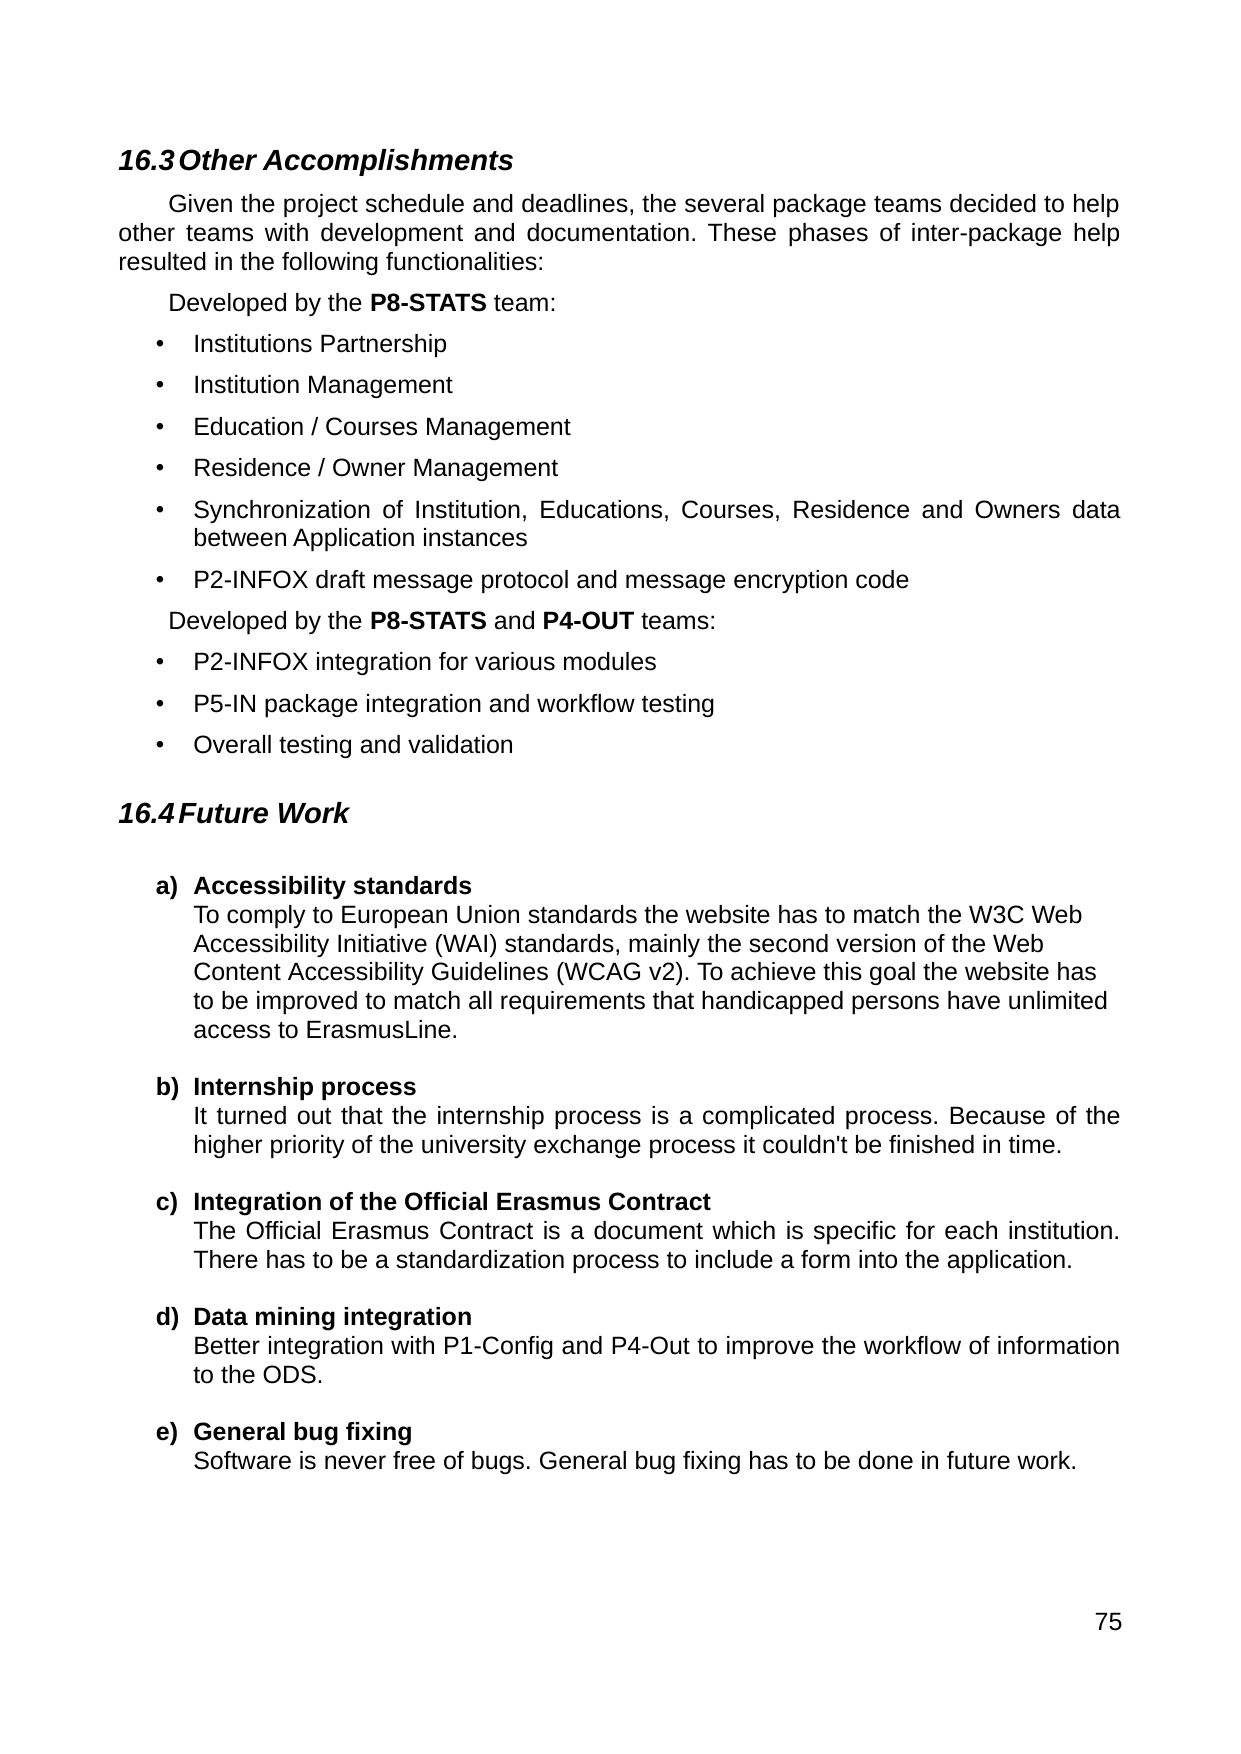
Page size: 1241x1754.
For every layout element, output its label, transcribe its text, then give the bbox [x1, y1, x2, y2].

list To comply to European Union standards the website has to match the W3C Web Accessibility Initiative (WAI) standards, mainly the second version of the Web Content Accessibility Guidelines (WCAG v2). To achieve this goal the website has to be improved to match all requirements that handicapped persons have unlimited access to ErasmusLine. [156, 900, 1122, 1044]
text Developed by the P8-STATS team: [118, 288, 1122, 317]
list Education / Courses Management [156, 412, 1122, 441]
list Software is never free of bugs. General bug fixing has to be done in future work. [156, 1446, 1122, 1475]
list General bug fixing [156, 1417, 1122, 1446]
list Accessibility standards [156, 871, 1122, 900]
subtitle Other Accomplishments [118, 143, 1122, 177]
list P2-INFOX draft message protocol and message encryption code [156, 565, 1122, 593]
list P5-IN package integration and workflow testing [156, 689, 1122, 717]
list P2-INFOX integration for various modules [156, 647, 1122, 676]
list Overall testing and validation [156, 730, 1122, 759]
list Integration of the Official Erasmus Contract [156, 1187, 1122, 1216]
list Institution Management [156, 371, 1122, 399]
list Data mining integration [156, 1302, 1122, 1331]
text Developed by the P8-STATS and P4-OUT teams: [118, 606, 1122, 635]
text Given the project schedule and deadlines, the several package teams decided to help other teams with development and documentation. These phases of inter-package help resulted in the following functionalities: [118, 189, 1122, 275]
list Synchronization of Institution, Educations, Courses, Residence and Owners data between Application instances [156, 494, 1122, 552]
list It turned out that the internship process is a complicated process. Because of the higher priority of the university exchange process it couldn't be finished in time. [156, 1101, 1122, 1159]
subtitle Future Work [118, 796, 1122, 830]
list Internship process [156, 1072, 1122, 1101]
list The Official Erasmus Contract is a document which is specific for each institution. There has to be a standardization process to include a form into the application. [156, 1216, 1122, 1274]
list Better integration with P1-Config and P4-Out to improve the workflow of information to the ODS. [156, 1331, 1122, 1389]
list Institutions Partnership [156, 329, 1122, 358]
list Residence / Owner Management [156, 453, 1122, 482]
